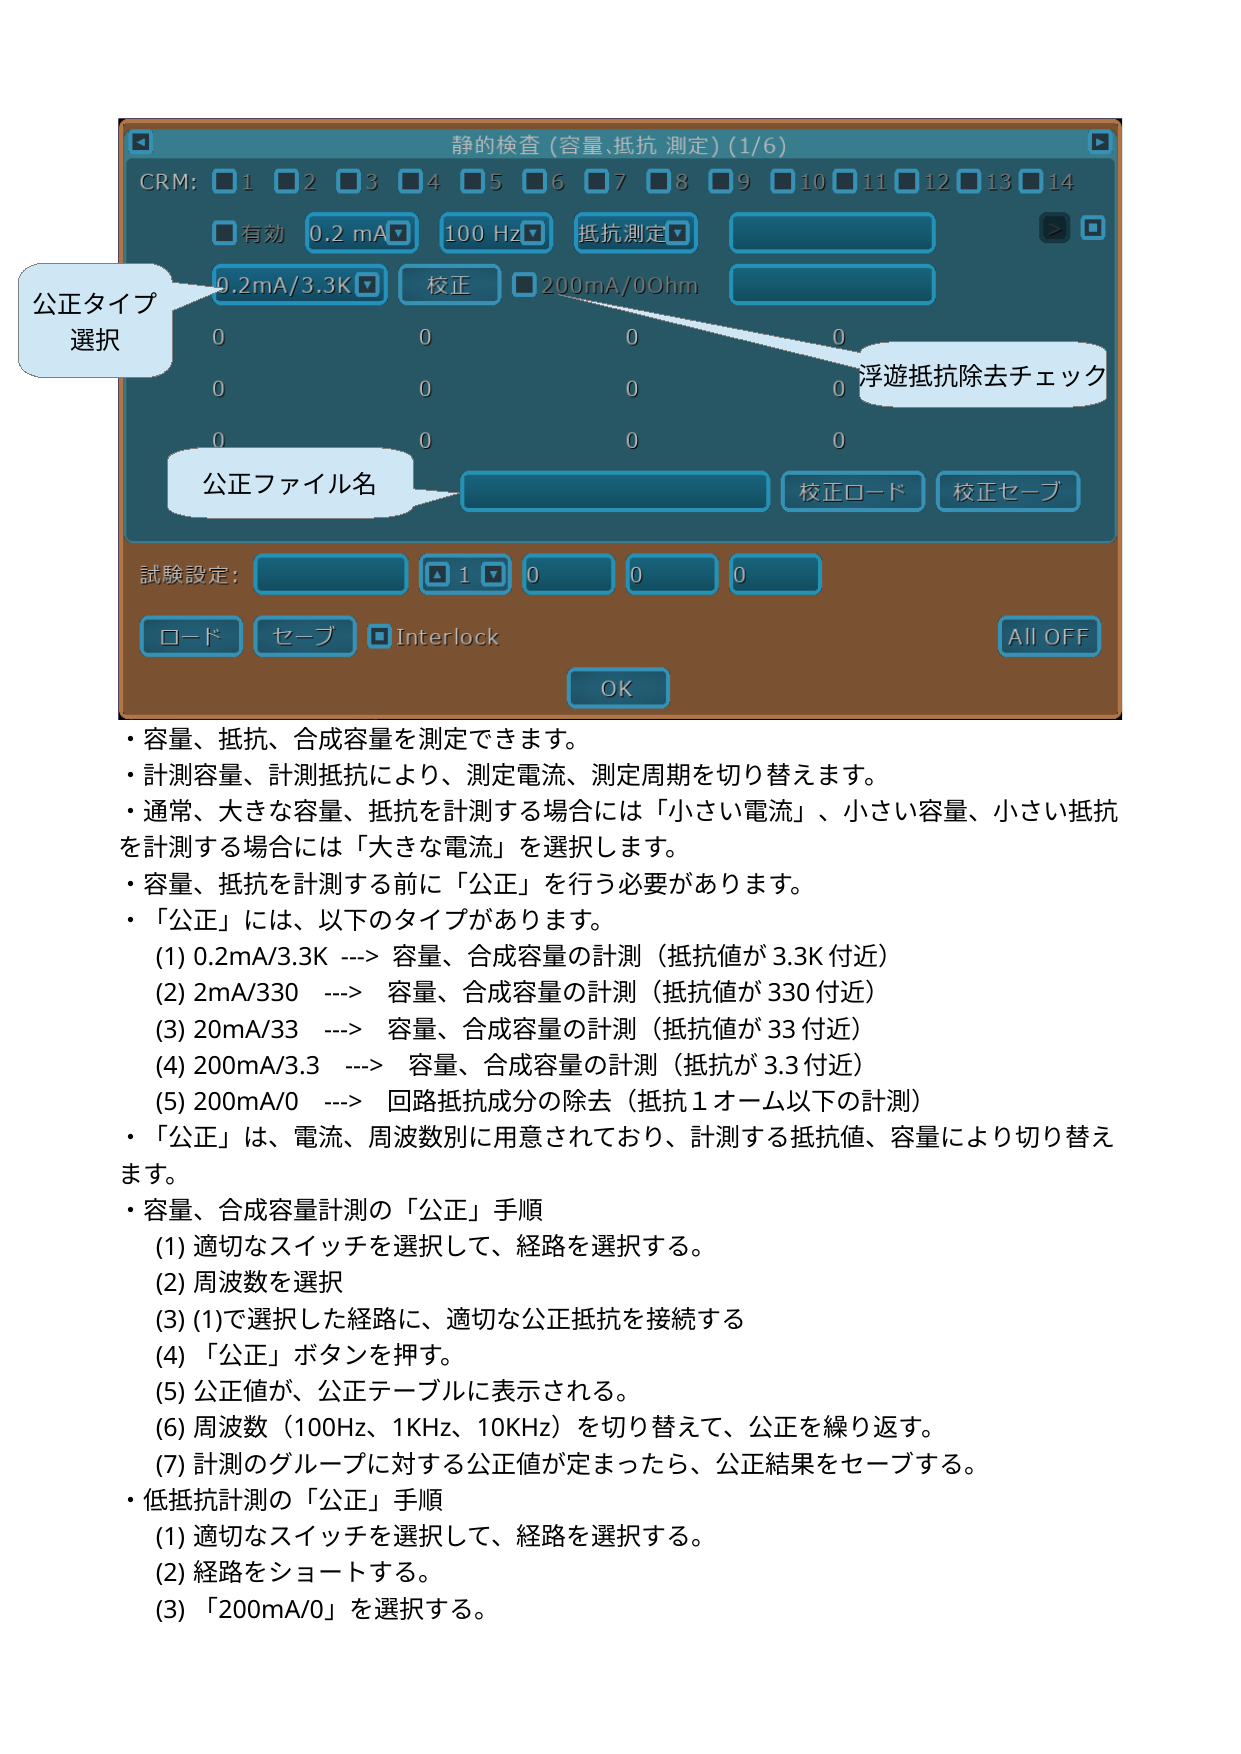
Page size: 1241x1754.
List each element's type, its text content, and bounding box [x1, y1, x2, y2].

list 200mA/0 ---> 回路抵抗成分の除去（抵抗１オーム以下の計測） [156, 1082, 1122, 1118]
list 適切なスイッチを選択して、経路を選択する。 [156, 1227, 1122, 1263]
text ・低抵抗計測の「公正」手順 [118, 1480, 1122, 1517]
text ・「公正」には、以下のタイプがあります。 [118, 900, 1122, 937]
list 「公正」ボタンを押す。 [156, 1335, 1122, 1372]
list 「200mA/0」を選択する。 [156, 1589, 1122, 1625]
text ・容量、抵抗を計測する前に「公正」を行う必要があります。 [118, 864, 1122, 900]
list 公正値が、公正テーブルに表示される。 [156, 1372, 1122, 1408]
list 経路をショートする。 [156, 1553, 1122, 1589]
list 2mA/330 ---> 容量、合成容量の計測（抵抗値が330付近） [156, 973, 1122, 1009]
list 適切なスイッチを選択して、経路を選択する。 [156, 1517, 1122, 1553]
list 周波数（100Hz、1KHz、10KHz）を切り替えて、公正を繰り返す。 [156, 1408, 1122, 1444]
text ・計測容量、計測抵抗により、測定電流、測定周期を切り替えます。 [118, 755, 1122, 792]
list (1)で選択した経路に、適切な公正抵抗を接続する [156, 1299, 1122, 1335]
list 200mA/3.3 ---> 容量、合成容量の計測（抵抗が3.3付近） [156, 1045, 1122, 1082]
list 計測のグループに対する公正値が定まったら、公正結果をセーブする。 [156, 1444, 1122, 1480]
text ・容量、合成容量計測の「公正」手順 [118, 1190, 1122, 1227]
text ・通常、大きな容量、抵抗を計測する場合には「小さい電流」、小さい容量、小さい抵抗を計測する場合には「大きな電流」を選択します。 [118, 792, 1122, 864]
list 20mA/33 ---> 容量、合成容量の計測（抵抗値が33付近） [156, 1009, 1122, 1045]
list 周波数を選択 [156, 1263, 1122, 1299]
text ・「公正」は、電流、周波数別に用意されており、計測する抵抗値、容量により切り替えます。 [118, 1118, 1122, 1190]
picture [118, 118, 1123, 720]
text ・容量、抵抗、合成容量を測定できます。 [118, 720, 1122, 755]
list 0.2mA/3.3K ---> 容量、合成容量の計測（抵抗値が3.3K付近） [156, 937, 1122, 973]
